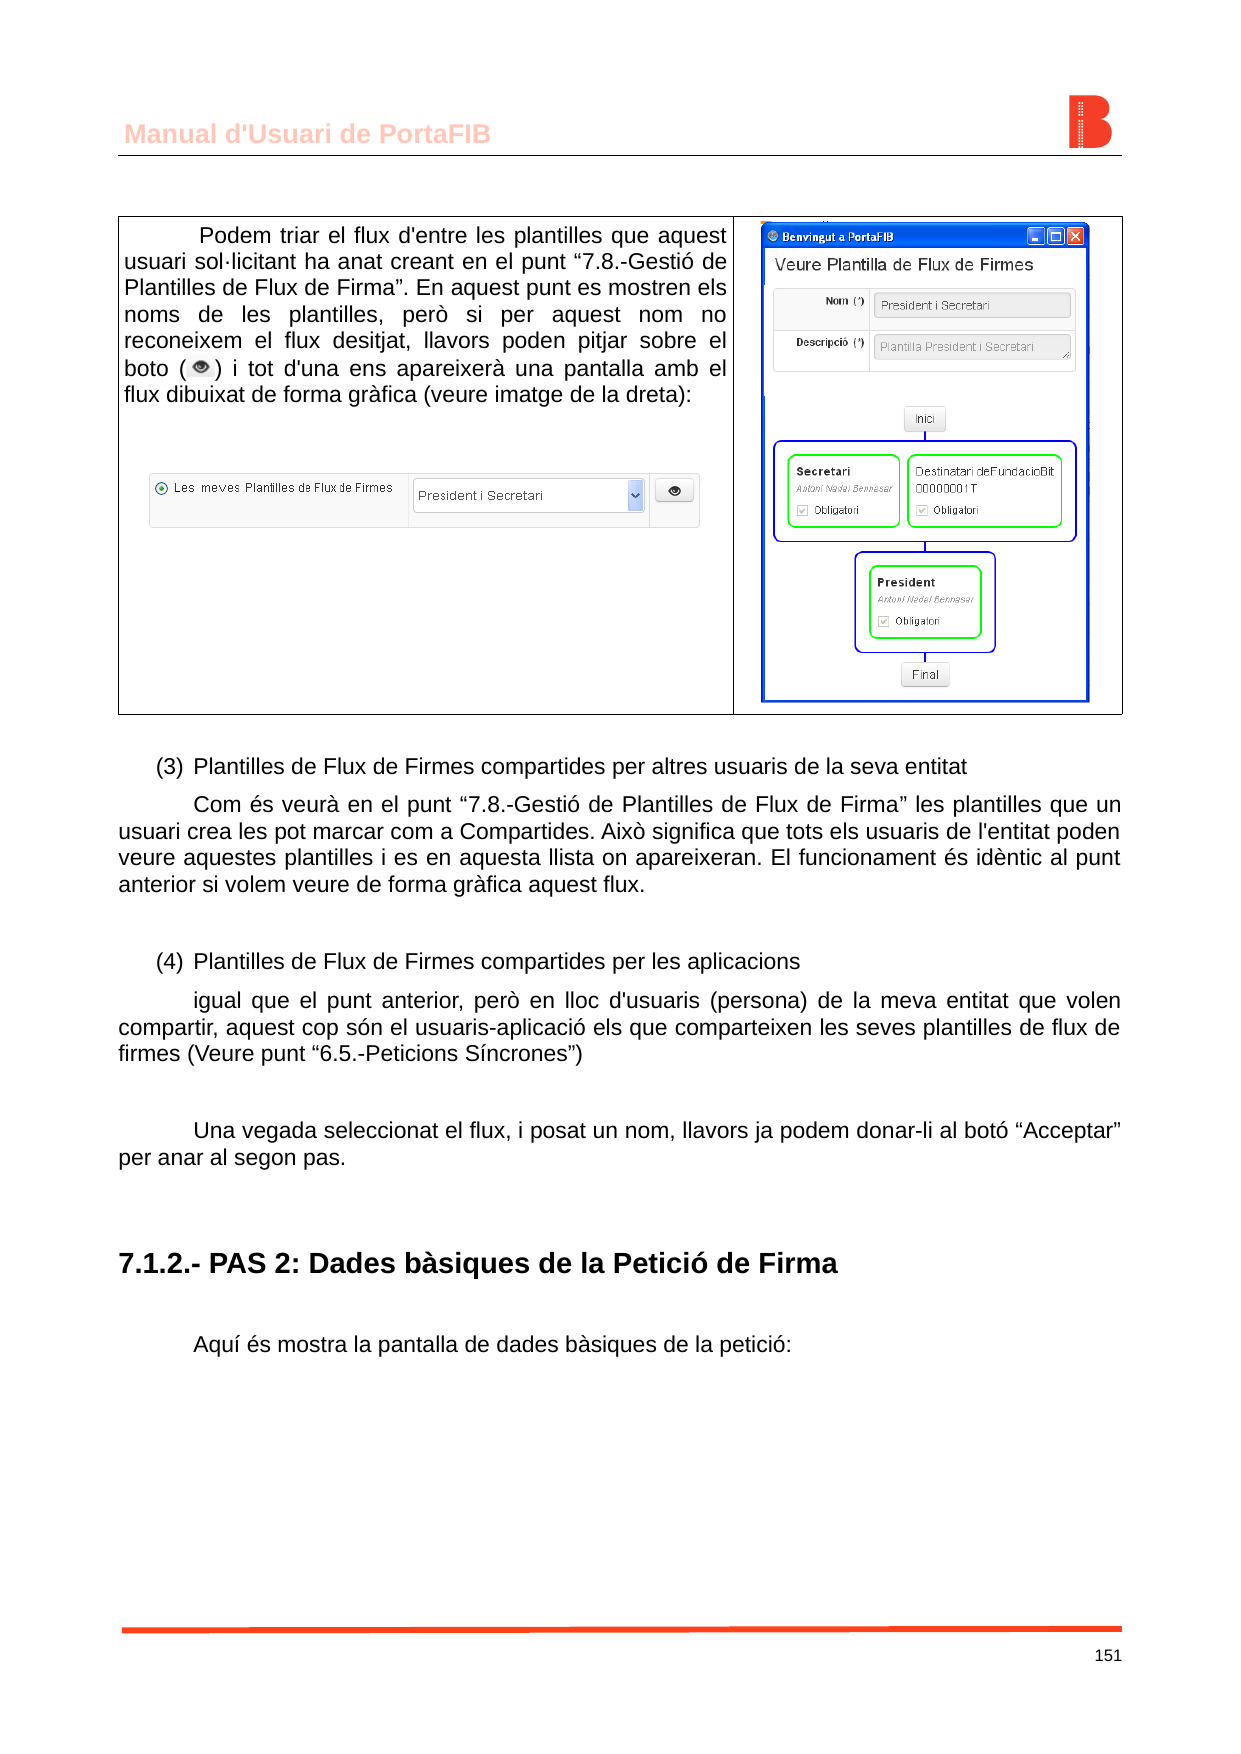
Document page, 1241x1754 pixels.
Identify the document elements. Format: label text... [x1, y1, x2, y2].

text Una vegada seleccionat el flux, i posat un nom, llavors ja podem donar-li al botó “Acceptar” per anar al segon pas. [118, 1117, 1122, 1170]
text Aquí és mostra la pantalla de dades bàsiques de la petició: [118, 1331, 1122, 1358]
picture [186, 353, 215, 377]
text igual que el punt anterior, però en lloc d'usuaris (persona) de la meva entitat que volen compartir, aquest cop són el usuaris-aplicació els que comparteixen les seves plantilles de flux de firmes (Veure punt “6.5Peticions Síncrones”) [118, 987, 1122, 1066]
picture [1063, 94, 1117, 150]
text Com és veurà en el punt “7.8Gestió de Plantilles de Flux de Firma” les plantilles que un usuari crea les pot marcar com a Compartides. Això significa que tots els usuaris de l'entitat poden veure aquestes plantilles i es en aquesta llista on apareixeran. El funcionament és idèntic al punt anterior si volem veure de forma gràfica aquest flux. [118, 791, 1122, 897]
list Plantilles de Flux de Firmes compartides per les aplicacions [156, 948, 1122, 974]
table_header [734, 217, 1122, 714]
subtitle PAS 2: Dades bàsiques de la Petició de Firma [118, 1247, 1122, 1280]
picture [760, 221, 1095, 708]
picture [137, 459, 714, 537]
table_header Podem triar el flux d'entre les plantilles que aquest usuari sol·licitant ha anat creant en el punt “7.8Gestió de Plantilles de Flux de Firma”. En aquest punt es mostren els noms de les plantilles, però si per aquest nom no reconeixem el flux desitjat, llavors poden pitjar sobre el boto () i tot d'una ens apareixerà una pantalla amb el flux dibuixat de forma gràfica (veure imatge de la dreta): [119, 217, 733, 714]
list Plantilles de Flux de Firmes compartides per altres usuaris de la seva entitat [156, 753, 1122, 779]
